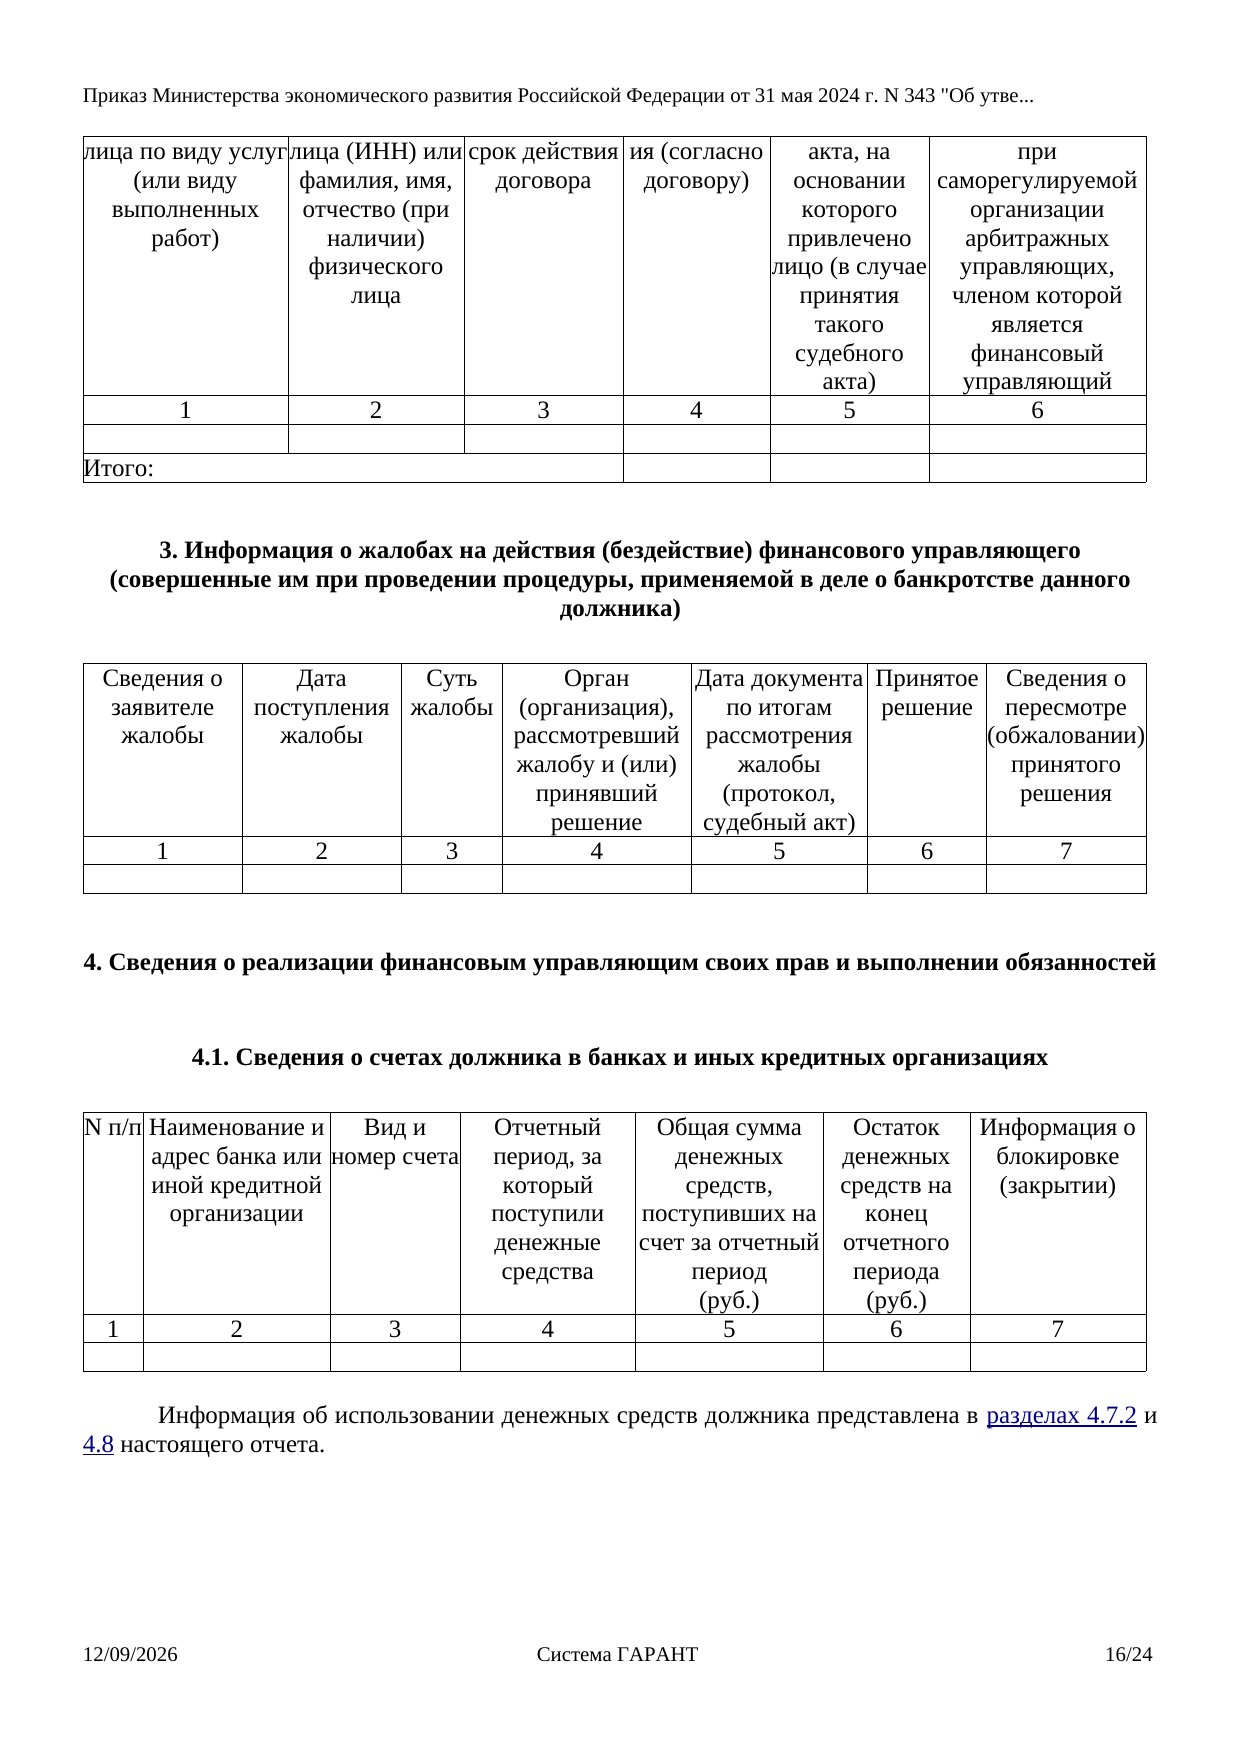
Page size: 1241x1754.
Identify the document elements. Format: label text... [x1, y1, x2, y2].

table_cell 1 [84, 1315, 143, 1342]
table_cell [971, 1343, 1146, 1371]
table_cell [144, 1343, 330, 1371]
table_cell 2 [243, 837, 401, 864]
table_cell [243, 865, 401, 893]
table_cell [624, 425, 770, 453]
table_header Отчетный период, за который поступили денежные средства [461, 1113, 635, 1314]
table_header Вид и номер счета [331, 1113, 460, 1314]
table_cell 3 [402, 837, 502, 864]
table_cell [84, 1343, 143, 1371]
table_cell [771, 425, 929, 453]
table_cell 6 [930, 396, 1146, 424]
table_cell [402, 865, 502, 893]
table_cell 2 [289, 396, 464, 424]
table_cell [771, 454, 929, 482]
table_cell 3 [331, 1315, 460, 1342]
table_header при саморегулируемой организации арбитражных управляющих, членом которой является финансовый управляющий [930, 137, 1146, 395]
subtitle 4.1. Сведения о счетах должника в банках и иных кредитных организациях [83, 1042, 1157, 1071]
table_cell 4 [624, 396, 770, 424]
subtitle 4. Сведения о реализации финансовым управляющим своих прав и выполнении обязанностей [83, 947, 1157, 976]
table_cell 6 [824, 1315, 970, 1342]
table_cell [289, 425, 464, 453]
table_header N п/п [84, 1113, 143, 1314]
table_cell [824, 1343, 970, 1371]
table_header Сведения о пересмотре (обжаловании) принятого решения [987, 664, 1146, 836]
table_cell [503, 865, 691, 893]
table_cell [465, 425, 623, 453]
table_cell [461, 1343, 635, 1371]
table_cell [930, 454, 1146, 482]
table_cell [930, 425, 1146, 453]
table_cell [692, 865, 867, 893]
table_header Дата документа по итогам рассмотрения жалобы (протокол, судебный акт) [692, 664, 867, 836]
table_cell [84, 865, 242, 893]
table_header Орган (организация), рассмотревший жалобу и (или) принявший решение [503, 664, 691, 836]
table_header Суть жалобы [402, 664, 502, 836]
table_header ия (согласно договору) [624, 137, 770, 395]
table_cell [331, 1343, 460, 1371]
table_cell 7 [971, 1315, 1146, 1342]
table_cell [624, 454, 770, 482]
table_cell Итого: [84, 454, 623, 482]
table_header акта, на основании которого привлечено лицо (в случае принятия такого судебного акта) [771, 137, 929, 395]
table_cell 7 [987, 837, 1146, 864]
table_cell 1 [84, 396, 288, 424]
subtitle 3. Информация о жалобах на действия (бездействие) финансового управляющего (совершенные им при проведении процедуры, применяемой в деле о банкротстве данного должника) [83, 536, 1157, 622]
table_header Остаток денежных средств на конец отчетного периода (руб.) [824, 1113, 970, 1314]
table_cell 6 [868, 837, 986, 864]
table_cell 2 [144, 1315, 330, 1342]
table_cell [636, 1343, 823, 1371]
table_cell 4 [461, 1315, 635, 1342]
table_cell [987, 865, 1146, 893]
table_header Общая сумма денежных средств, поступивших на счет за отчетный период (руб.) [636, 1113, 823, 1314]
table_header лица по виду услуг (или виду выполненных работ) [84, 137, 288, 395]
table_header Наименование и адрес банка или иной кредитной организации [144, 1113, 330, 1314]
table_cell 5 [771, 396, 929, 424]
table_header Дата поступления жалобы [243, 664, 401, 836]
table_header Принятое решение [868, 664, 986, 836]
table_header срок действия договора [465, 137, 623, 395]
table_cell [868, 865, 986, 893]
table_header Информация о блокировке (закрытии) [971, 1113, 1146, 1314]
table_cell [84, 425, 288, 453]
table_cell 1 [84, 837, 242, 864]
table_cell 5 [636, 1315, 823, 1342]
table_cell 5 [692, 837, 867, 864]
table_header Сведения о заявителе жалобы [84, 664, 242, 836]
table_header лица (ИНН) или фамилия, имя, отчество (при наличии) физического лица [289, 137, 464, 395]
table_cell 4 [503, 837, 691, 864]
text Информация об использовании денежных средств должника представлена в разделах 4.7.2 и 4.8 настоящего отчета. [83, 1400, 1157, 1458]
table_cell 3 [465, 396, 623, 424]
